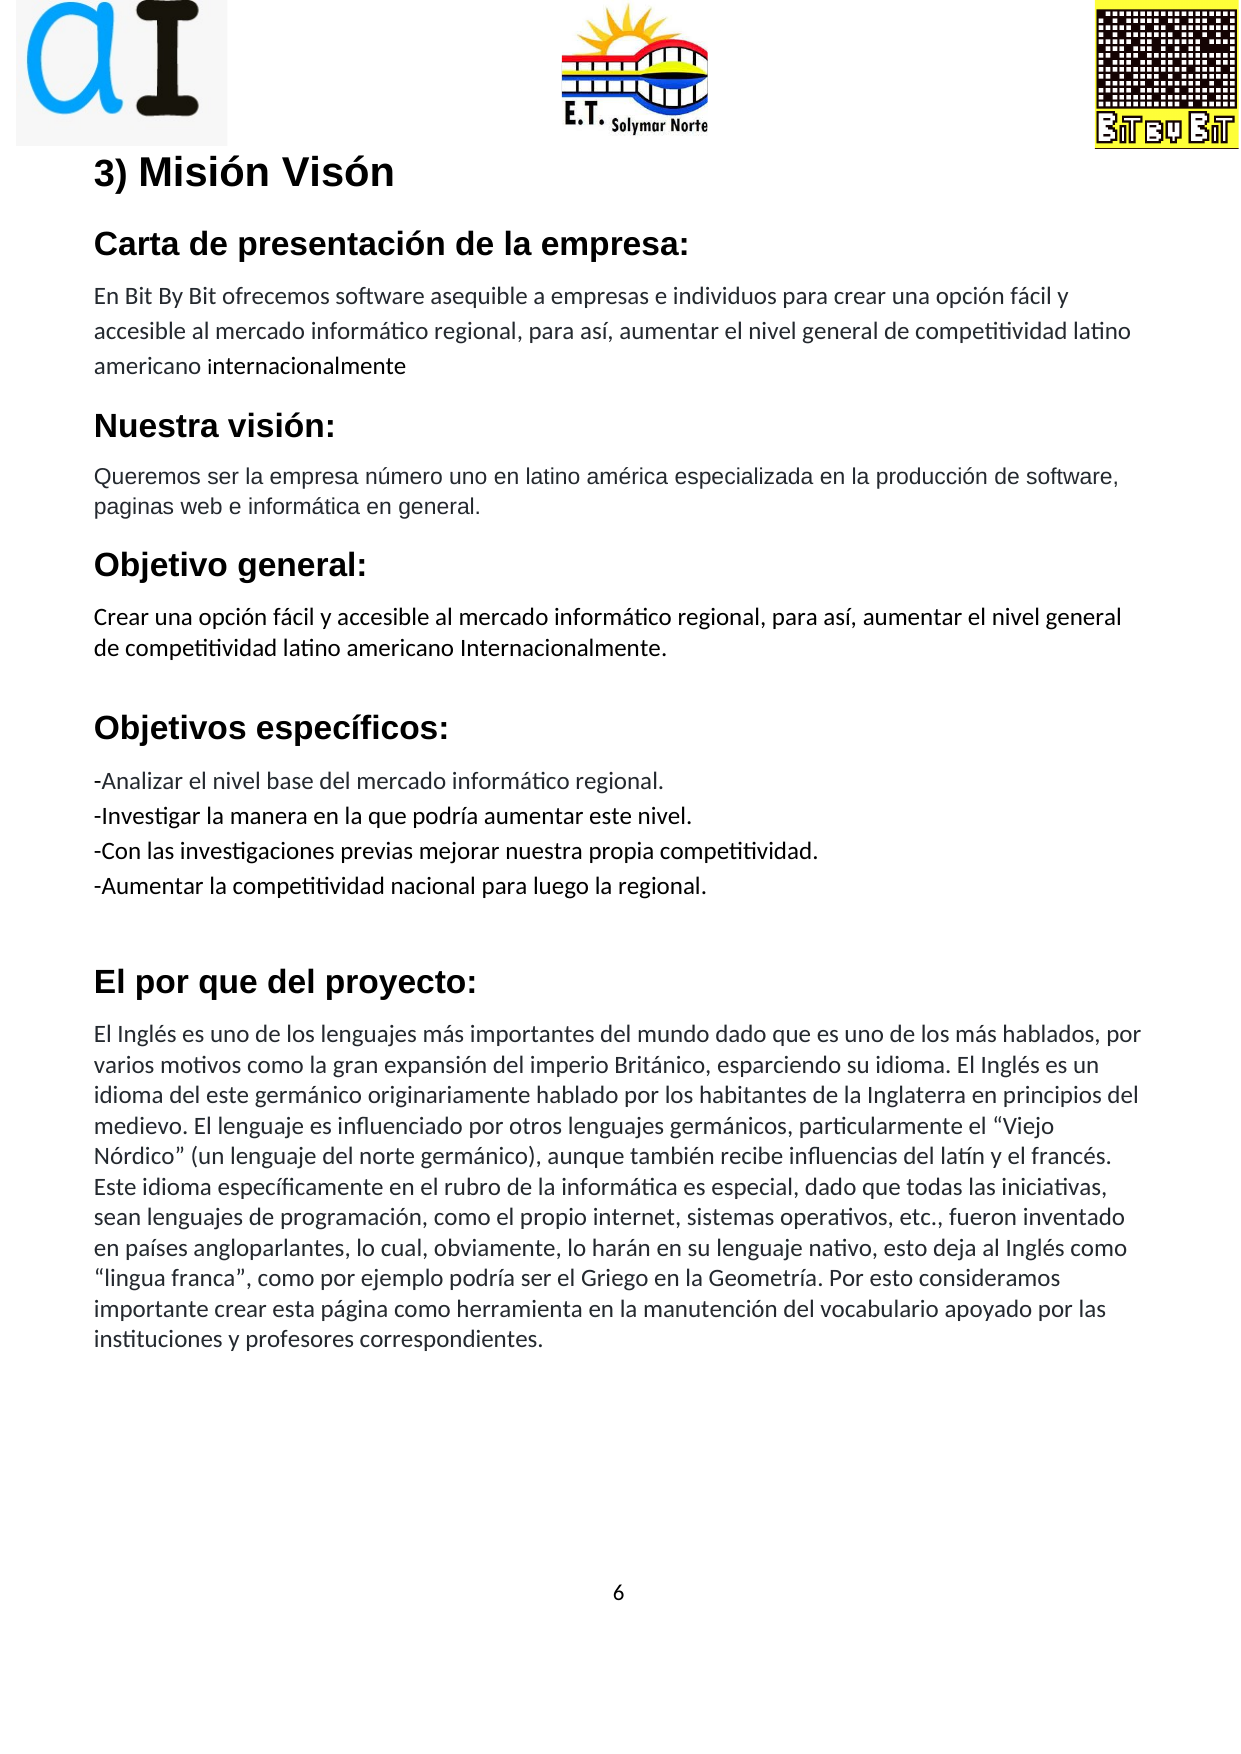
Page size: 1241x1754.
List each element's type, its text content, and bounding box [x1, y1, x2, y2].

subtitle Objetivos específicos: [94, 708, 1143, 747]
text El Inglés es uno de los lenguajes más importantes del mundo dado que es uno de los más hablados, por varios motivos como la gran expansión del imperio Británico, esparciendo su idioma. El Inglés es un idioma del este germánico originariamente hablado por los habitantes de la Inglaterra en principios del medievo. El lenguaje es influenciado por otros lenguajes germánicos, particularmente el “Viejo Nórdico” (un lenguaje del norte germánico), aunque también recibe influencias del latín y el francés. Este idioma específicamente en el rubro de la informática es especial, dado que todas las iniciativas, sean lenguajes de programación, como el propio internet, sistemas operativos, etc., fueron inventado en países angloparlantes, lo cual, obviamente, lo harán en su lenguaje nativo, esto deja al Inglés como “lingua franca”, como por ejemplo podría ser el Griego en la Geometría. Por esto consideramos importante crear esta página como herramienta en la manutención del vocabulario apoyado por las instituciones y profesores correspondientes. [94, 1018, 1143, 1354]
subtitle Objetivo general: [94, 544, 1143, 583]
picture [16, 0, 228, 146]
picture [561, 0, 708, 146]
text -Aumentar la competitividad nacional para luego la regional. [94, 870, 1143, 900]
text Crear una opción fácil y accesible al mercado informático regional, para así, aumentar el nivel general de competitividad latino americano Internacionalmente. [94, 601, 1143, 662]
subtitle Nuestra visión: [94, 406, 1143, 445]
text En Bit By Bit ofrecemos software asequible a empresas e individuos para crear una opción fácil y accesible al mercado informático regional, para así, aumentar el nivel general de competitividad latino americano internacionalmente [94, 280, 1143, 381]
subtitle Carta de presentación de la empresa: [94, 223, 1143, 262]
subtitle 3) Misión Visón [94, 148, 1143, 196]
text -Investigar la manera en la que podría aumentar este nivel. [94, 800, 1143, 830]
text Queremos ser la empresa número uno en latino américa especializada en la producción de software, paginas web e informática en general. [94, 463, 1143, 520]
text -Analizar el nivel base del mercado informático regional. [94, 765, 1143, 795]
text -Con las investigaciones previas mejorar nuestra propia competitividad. [94, 835, 1143, 865]
picture [1094, 0, 1239, 149]
subtitle El por que del proyecto: [94, 962, 1143, 1000]
